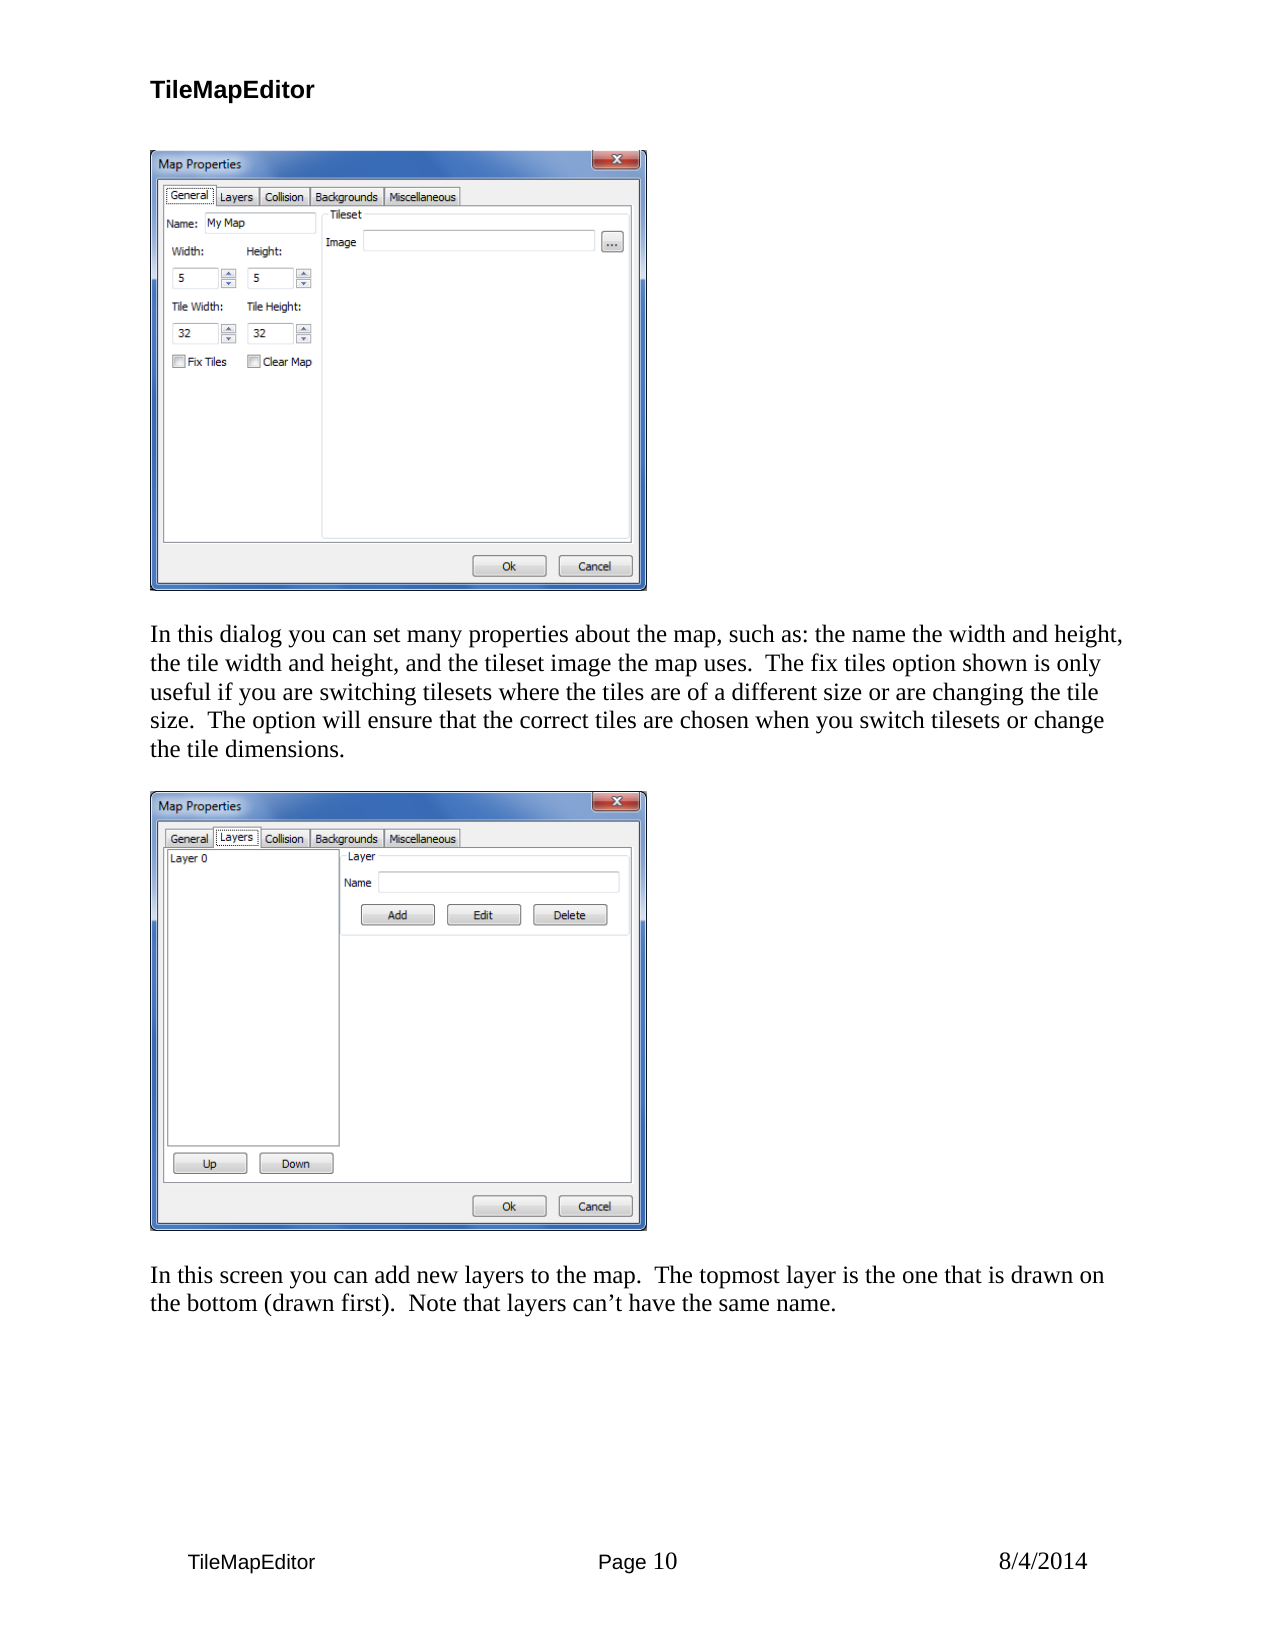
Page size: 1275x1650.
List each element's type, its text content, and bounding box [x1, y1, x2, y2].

picture [150, 150, 647, 591]
text In this screen you can add new layers to the map. The topmost layer is the one that is drawn on the bottom (drawn first). Note that layers can’t have the same name. [150, 1260, 1125, 1317]
text In this dialog you can set many properties about the map, such as: the name the width and height, the tile width and height, and the tileset image the map uses. The fix tiles option shown is only useful if you are switching tilesets where the tiles are of a different size or are changing the tile size. The option will ensure that the correct tiles are chosen when you switch tilesets or change the tile dimensions. [150, 619, 1125, 763]
picture [150, 791, 647, 1231]
